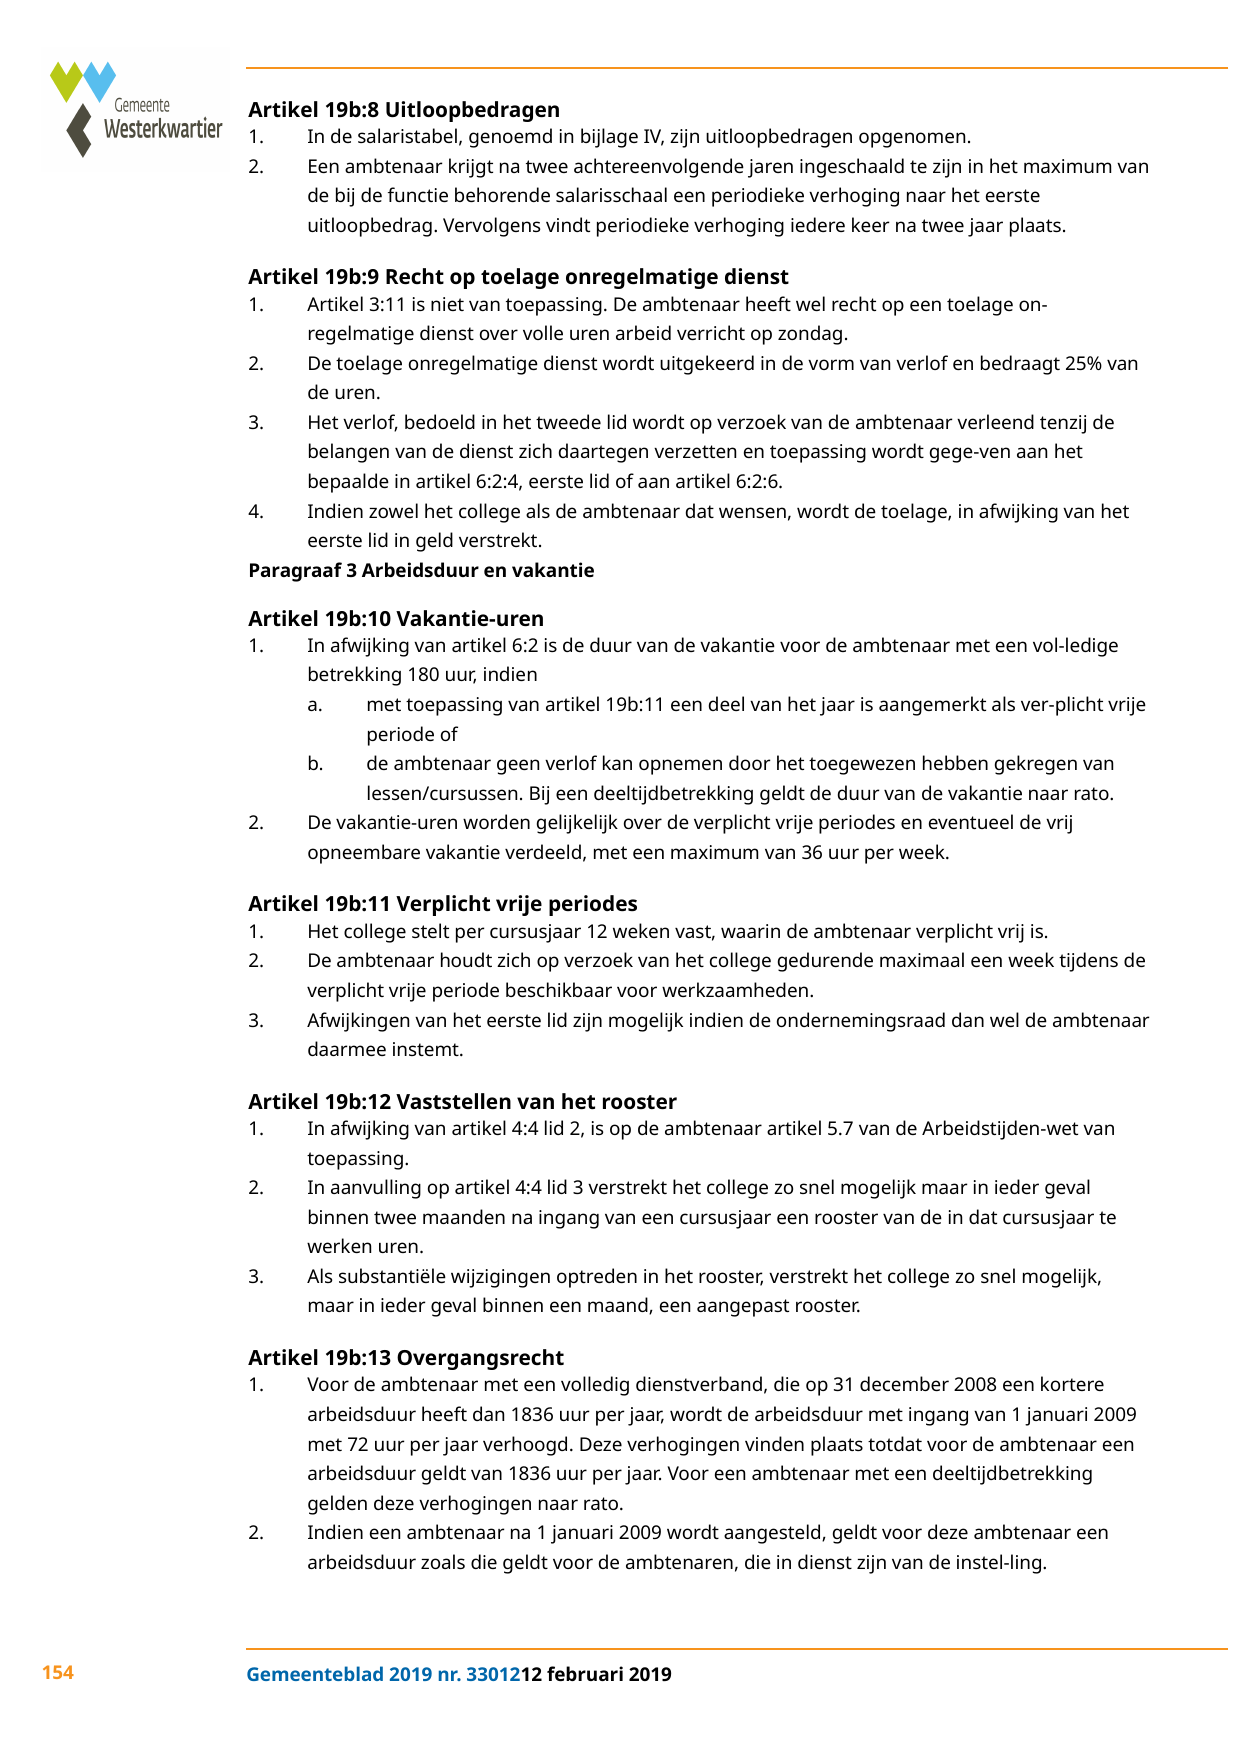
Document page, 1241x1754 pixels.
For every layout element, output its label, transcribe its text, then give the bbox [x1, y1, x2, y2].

list de ambtenaar geen verlof kan opnemen door het toegewezen hebben gekregen van lessen/cursussen. Bij een deeltijdbetrekking geldt de duur van de vakantie naar rato. [307, 750, 1152, 806]
list De ambtenaar houdt zich op verzoek van het college gedurende maximaal een week tijdens de verplicht vrije periode beschikbaar voor werkzaamheden. [248, 948, 1152, 1003]
list In afwijking van artikel 6:2 is de duur van de vakantie voor de ambtenaar met een vol-ledige betrekking 180 uur, indien [248, 632, 1152, 687]
list De vakantie-uren worden gelijkelijk over de verplicht vrije periodes en eventueel de vrij opneembare vakantie verdeeld, met een maximum van 36 uur per week. [248, 809, 1152, 865]
text Artikel 19b:9 Recht op toelage onregelmatige dienst [248, 262, 1152, 291]
list Indien een ambtenaar na 1 januari 2009 wordt aangesteld, geldt voor deze ambtenaar een arbeidsduur zoals die geldt voor de ambtenaren, die in dienst zijn van de instel-ling. [248, 1519, 1152, 1575]
list In aanvulling op artikel 4:4 lid 3 verstrekt het college zo snel mogelijk maar in ieder geval binnen twee maanden na ingang van een cursusjaar een rooster van de in dat cursusjaar te werken uren. [248, 1174, 1152, 1259]
text Artikel 19b:10 Vakantie-uren [248, 604, 1152, 632]
text Artikel 19b:8 Uitloopbedragen [248, 95, 1152, 123]
text Artikel 19b:12 Vaststellen van het rooster [248, 1087, 1152, 1115]
list In de salaristabel, genoemd in bijlage IV, zijn uitloopbedragen opgenomen. [248, 123, 1152, 149]
list Als substantiële wijzigingen optreden in het rooster, verstrekt het college zo snel mogelijk, maar in ieder geval binnen een maand, een aangepast rooster. [248, 1263, 1152, 1318]
list In afwijking van artikel 4:4 lid 2, is op de ambtenaar artikel 5.7 van de Arbeidstijden-wet van toepassing. [248, 1115, 1152, 1171]
list Het college stelt per cursusjaar 12 weken vast, waarin de ambtenaar verplicht vrij is. [248, 918, 1152, 944]
list met toepassing van artikel 19b:11 een deel van het jaar is aangemerkt als ver-plicht vrije periode of [307, 691, 1152, 747]
list De toelage onregelmatige dienst wordt uitgekeerd in de vorm van verlof en bedraagt 25% van de uren. [248, 350, 1152, 405]
list Artikel 3:11 is niet van toepassing. De ambtenaar heeft wel recht op een toelage on-regelmatige dienst over volle uren arbeid verricht op zondag. [248, 291, 1152, 346]
text Artikel 19b:13 Overgangsrecht [248, 1343, 1152, 1372]
picture [41, 47, 231, 172]
list Een ambtenaar krijgt na twee achtereenvolgende jaren ingeschaald te zijn in het maximum van de bij de functie behorende salarisschaal een periodieke verhoging naar het eerste uitloopbedrag. Vervolgens vindt periodieke verhoging iedere keer na twee jaar plaats. [248, 153, 1152, 238]
list Indien zowel het college als de ambtenaar dat wensen, wordt de toelage, in afwijking van het eerste lid in geld verstrekt. [248, 498, 1152, 553]
list Het verlof, bedoeld in het tweede lid wordt op verzoek van de ambtenaar verleend tenzij de belangen van de dienst zich daartegen verzetten en toepassing wordt gege-ven aan het bepaalde in artikel 6:2:4, eerste lid of aan artikel 6:2:6. [248, 409, 1152, 494]
list Voor de ambtenaar met een volledig dienstverband, die op 31 december 2008 een kortere arbeidsduur heeft dan 1836 uur per jaar, wordt de arbeidsduur met ingang van 1 januari 2009 met 72 uur per jaar verhoogd. Deze verhogingen vinden plaats totdat voor de ambtenaar een arbeidsduur geldt van 1836 uur per jaar. Voor een ambtenaar met een deeltijdbetrekking gelden deze verhogingen naar rato. [248, 1372, 1152, 1516]
text Paragraaf 3 Arbeidsduur en vakantie [248, 557, 1152, 583]
text Artikel 19b:11 Verplicht vrije periodes [248, 889, 1152, 918]
list Afwijkingen van het eerste lid zijn mogelijk indien de ondernemingsraad dan wel de ambtenaar daarmee instemt. [248, 1007, 1152, 1062]
